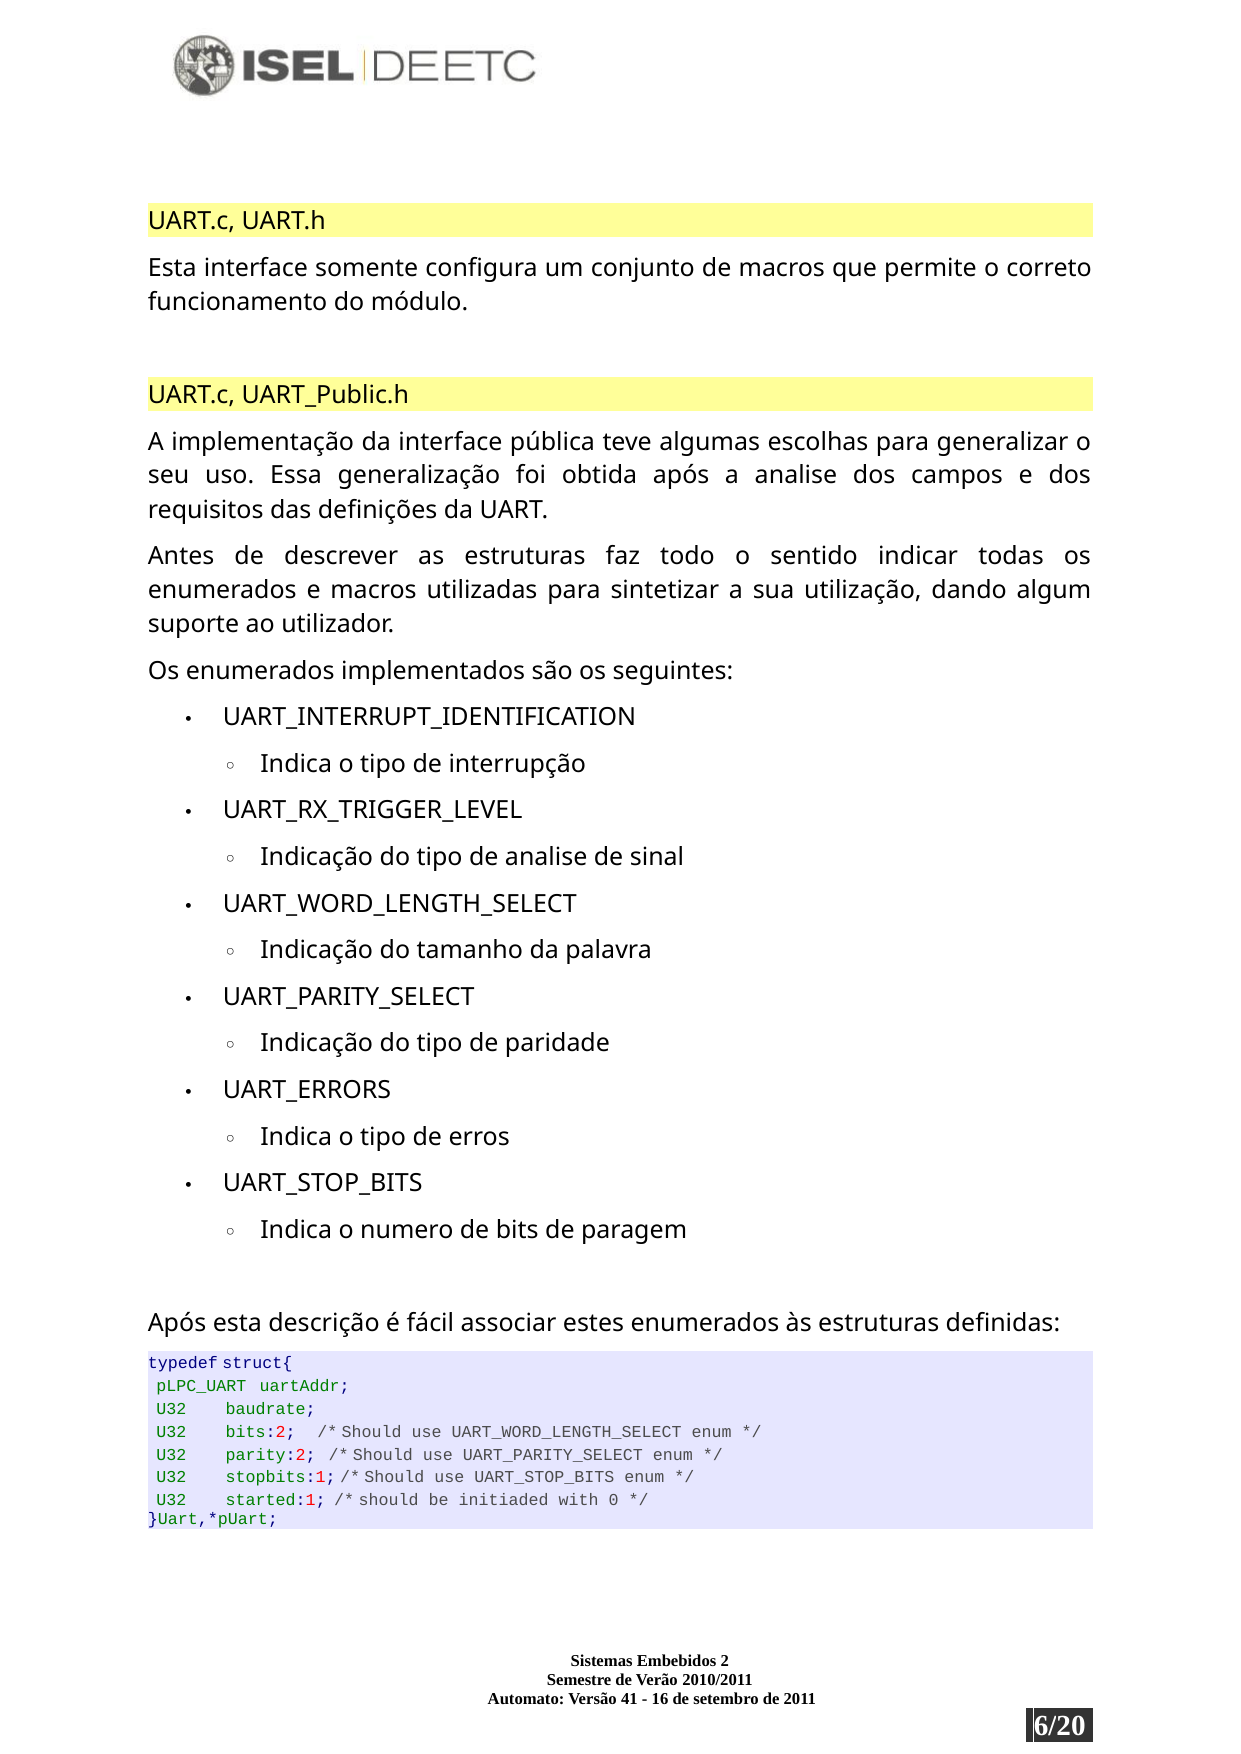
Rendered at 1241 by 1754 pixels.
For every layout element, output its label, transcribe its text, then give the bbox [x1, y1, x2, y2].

list UART_INTERRUPT_IDENTIFICATION [185, 699, 1093, 733]
text Antes de descrever as estruturas faz todo o sentido indicar todas os enumerados e macros utilizadas para sintetizar a sua utilização, dando algum suporte ao utilizador. [148, 538, 1093, 640]
list UART_ERRORS [185, 1072, 1093, 1106]
text Após esta descrição é fácil associar estes enumerados às estruturas definidas: [148, 1304, 1093, 1338]
list UART_WORD_LENGTH_SELECT [185, 885, 1093, 919]
text A implementação da interface pública teve algumas escolhas para generalizar o seu uso. Essa generalização foi obtida após a analise dos campos e dos requisitos das definições da UART. [148, 423, 1093, 525]
list Indica o tipo de interrupção [223, 746, 1093, 780]
text Os enumerados implementados são os seguintes: [148, 652, 1093, 687]
list UART_RX_TRIGGER_LEVEL [185, 792, 1093, 826]
text UART.c, UART_Public.h [148, 377, 1093, 411]
text UART.c, UART.h [148, 203, 1093, 237]
picture [164, 20, 566, 121]
list Indicação do tamanho da palavra [223, 932, 1093, 966]
list Indicação do tipo de paridade [223, 1025, 1093, 1059]
list Indica o tipo de erros [223, 1118, 1093, 1152]
list Indica o numero de bits de paragem [223, 1211, 1093, 1245]
text typedef struct{ pLPC_UART uartAddr; U32 baudrate; U32 bits:2; /* Should use UART_WORD_LENGTH_SELECT enum */ U32 parity:2; /* Should use UART_PARITY_SELECT enum */ U32 stopbits:1; /* Should use UART_STOP_BITS enum */ U32 started:1; /* should be initiaded with 0 */ }Uart,*pUart; [148, 1351, 1093, 1529]
list UART_STOP_BITS [185, 1165, 1093, 1199]
text Esta interface somente configura um conjunto de macros que permite o correto funcionamento do módulo. [148, 249, 1093, 317]
list Indicação do tipo de analise de sinal [223, 839, 1093, 873]
list UART_PARITY_SELECT [185, 978, 1093, 1012]
